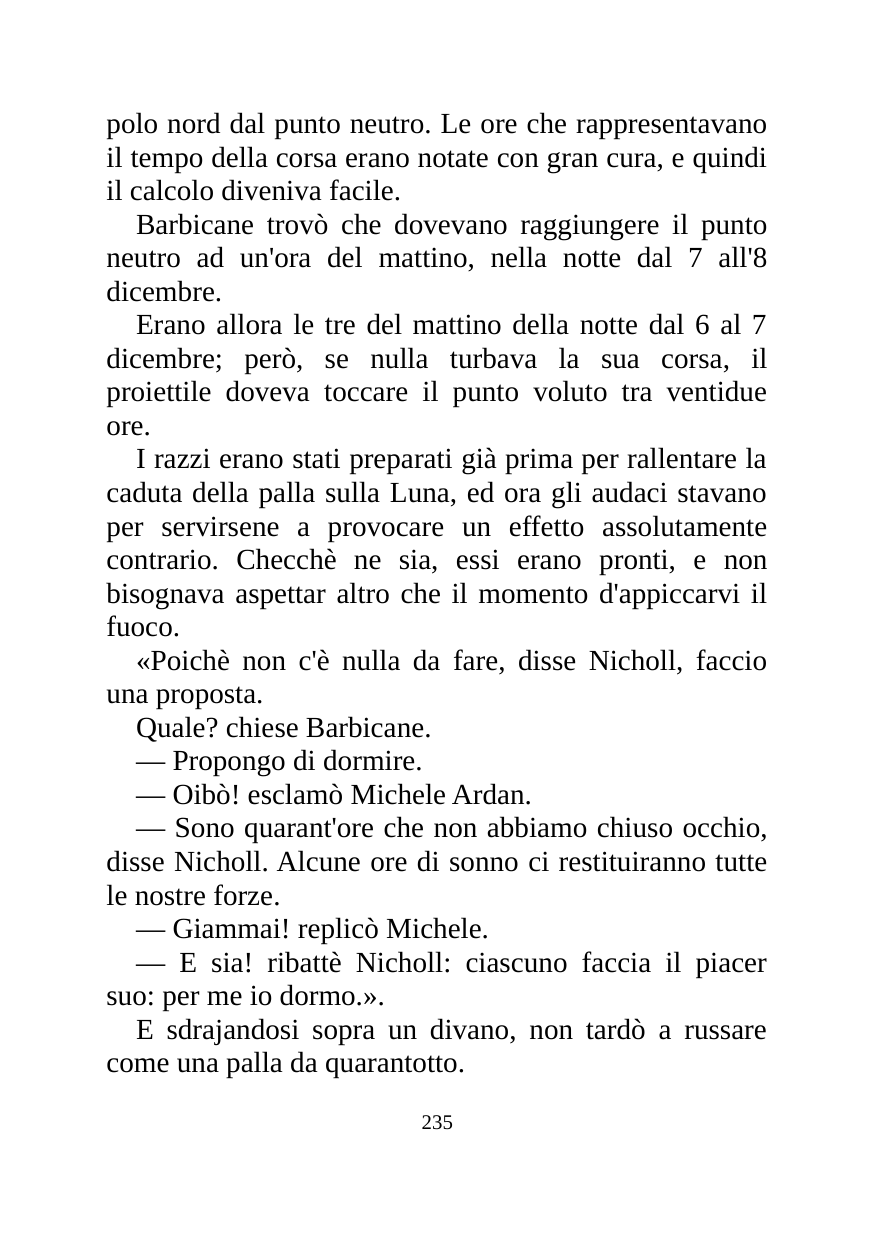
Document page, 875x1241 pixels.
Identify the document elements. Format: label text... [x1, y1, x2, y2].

text I razzi erano stati preparati già prima per rallentare la caduta della palla sulla Luna, ed ora gli audaci stavano per servirsene a provocare un effetto assolutamente contrario. Checchè ne sia, essi erano pronti, e non bisognava aspettar altro che il momento d'appiccarvi il fuoco. [106, 442, 768, 643]
text — Giammai! replicò Michele. [106, 911, 768, 945]
text Barbicane trovò che dovevano raggiungere il punto neutro ad un'ora del mattino, nella notte dal 7 all'8 dicembre. [106, 207, 768, 307]
text Erano allora le tre del mattino della notte dal 6 al 7 dicembre; però, se nulla turbava la sua corsa, il proiettile doveva toccare il punto voluto tra ventidue ore. [106, 307, 768, 442]
text E sdrajandosi sopra un divano, non tardò a russare come una palla da quarantotto. [106, 1012, 768, 1079]
text polo nord dal punto neutro. Le ore che rappresentavano il tempo della corsa erano notate con gran cura, e quindi il calcolo diveniva facile. [106, 106, 768, 207]
text — E sia! ribattè Nicholl: ciascuno faccia il piacer suo: per me io dormo.». [106, 945, 768, 1012]
text — Sono quarant'ore che non abbiamo chiuso occhio, disse Nicholl. Alcune ore di sonno ci restituiranno tutte le nostre forze. [106, 811, 768, 911]
text — Propongo di dormire. [106, 743, 768, 777]
text Quale? chiese Barbicane. [106, 710, 768, 743]
text — Oibò! esclamò Michele Ardan. [106, 777, 768, 811]
text «Poichè non c'è nulla da fare, disse Nicholl, faccio una proposta. [106, 643, 768, 710]
